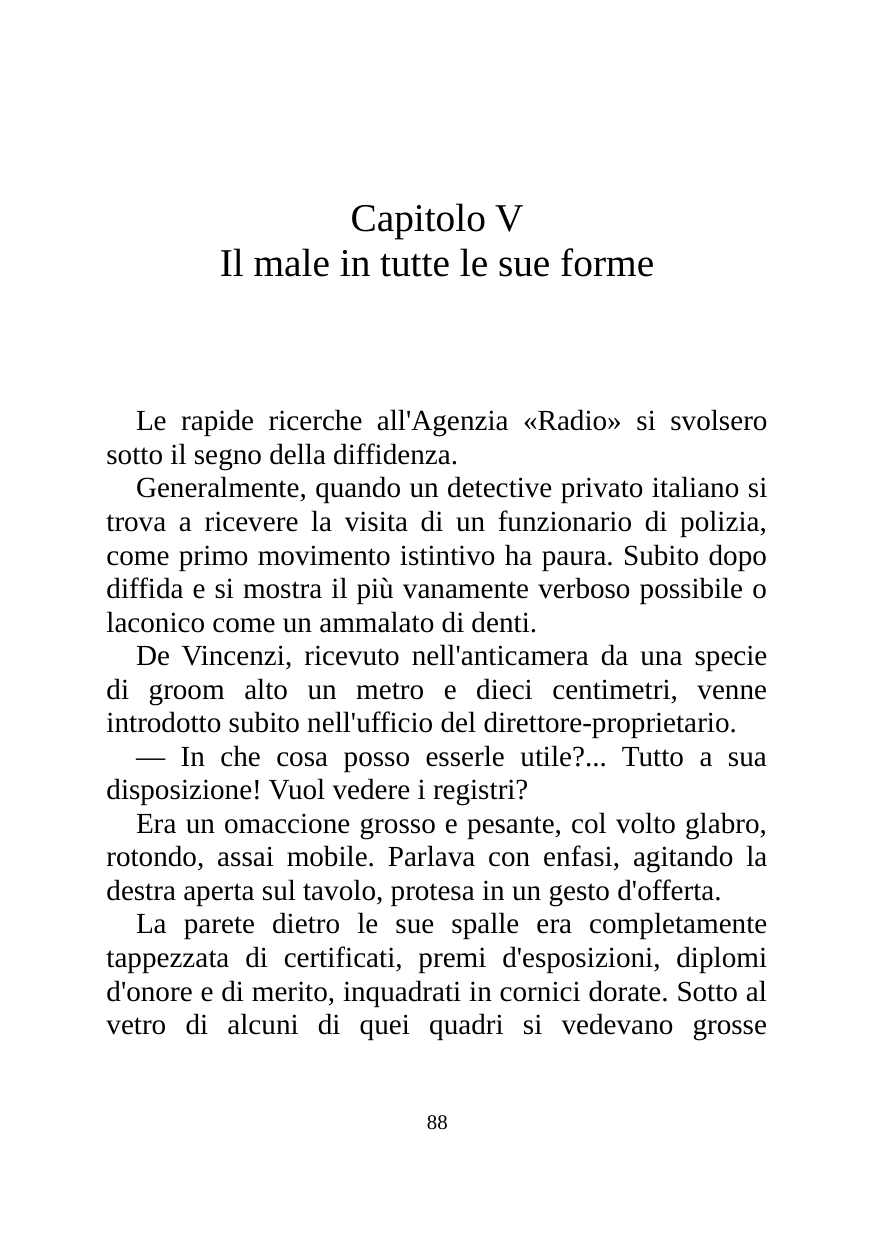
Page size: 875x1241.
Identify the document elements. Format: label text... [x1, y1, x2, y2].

text — In che cosa posso esserle utile?... Tutto a sua disposizione! Vuol vedere i registri? [106, 739, 768, 806]
text La parete dietro le sue spalle era completamente tappezzata di certificati, premi d'esposizioni, diplomi d'onore e di merito, inquadrati in cornici dorate. Sotto al vetro di alcuni di quei quadri si vedevano grosse [106, 907, 768, 1041]
subtitle Capitolo V Il male in tutte le sue forme [106, 195, 768, 285]
text Generalmente, quando un detective privato italiano si trova a ricevere la visita di un funzionario di polizia, come primo movimento istintivo ha paura. Subito dopo diffida e si mostra il più vanamente verboso possibile o laconico come un ammalato di denti. [106, 471, 768, 638]
text Era un omaccione grosso e pesante, col volto glabro, rotondo, assai mobile. Parlava con enfasi, agitando la destra aperta sul tavolo, protesa in un gesto d'offerta. [106, 806, 768, 907]
text De Vincenzi, ricevuto nell'anticamera da una specie di groom alto un metro e dieci centimetri, venne introdotto subito nell'ufficio del direttore-proprietario. [106, 638, 768, 739]
text Le rapide ricerche all'Agenzia «Radio» si svolsero sotto il segno della diffidenza. [106, 403, 768, 471]
